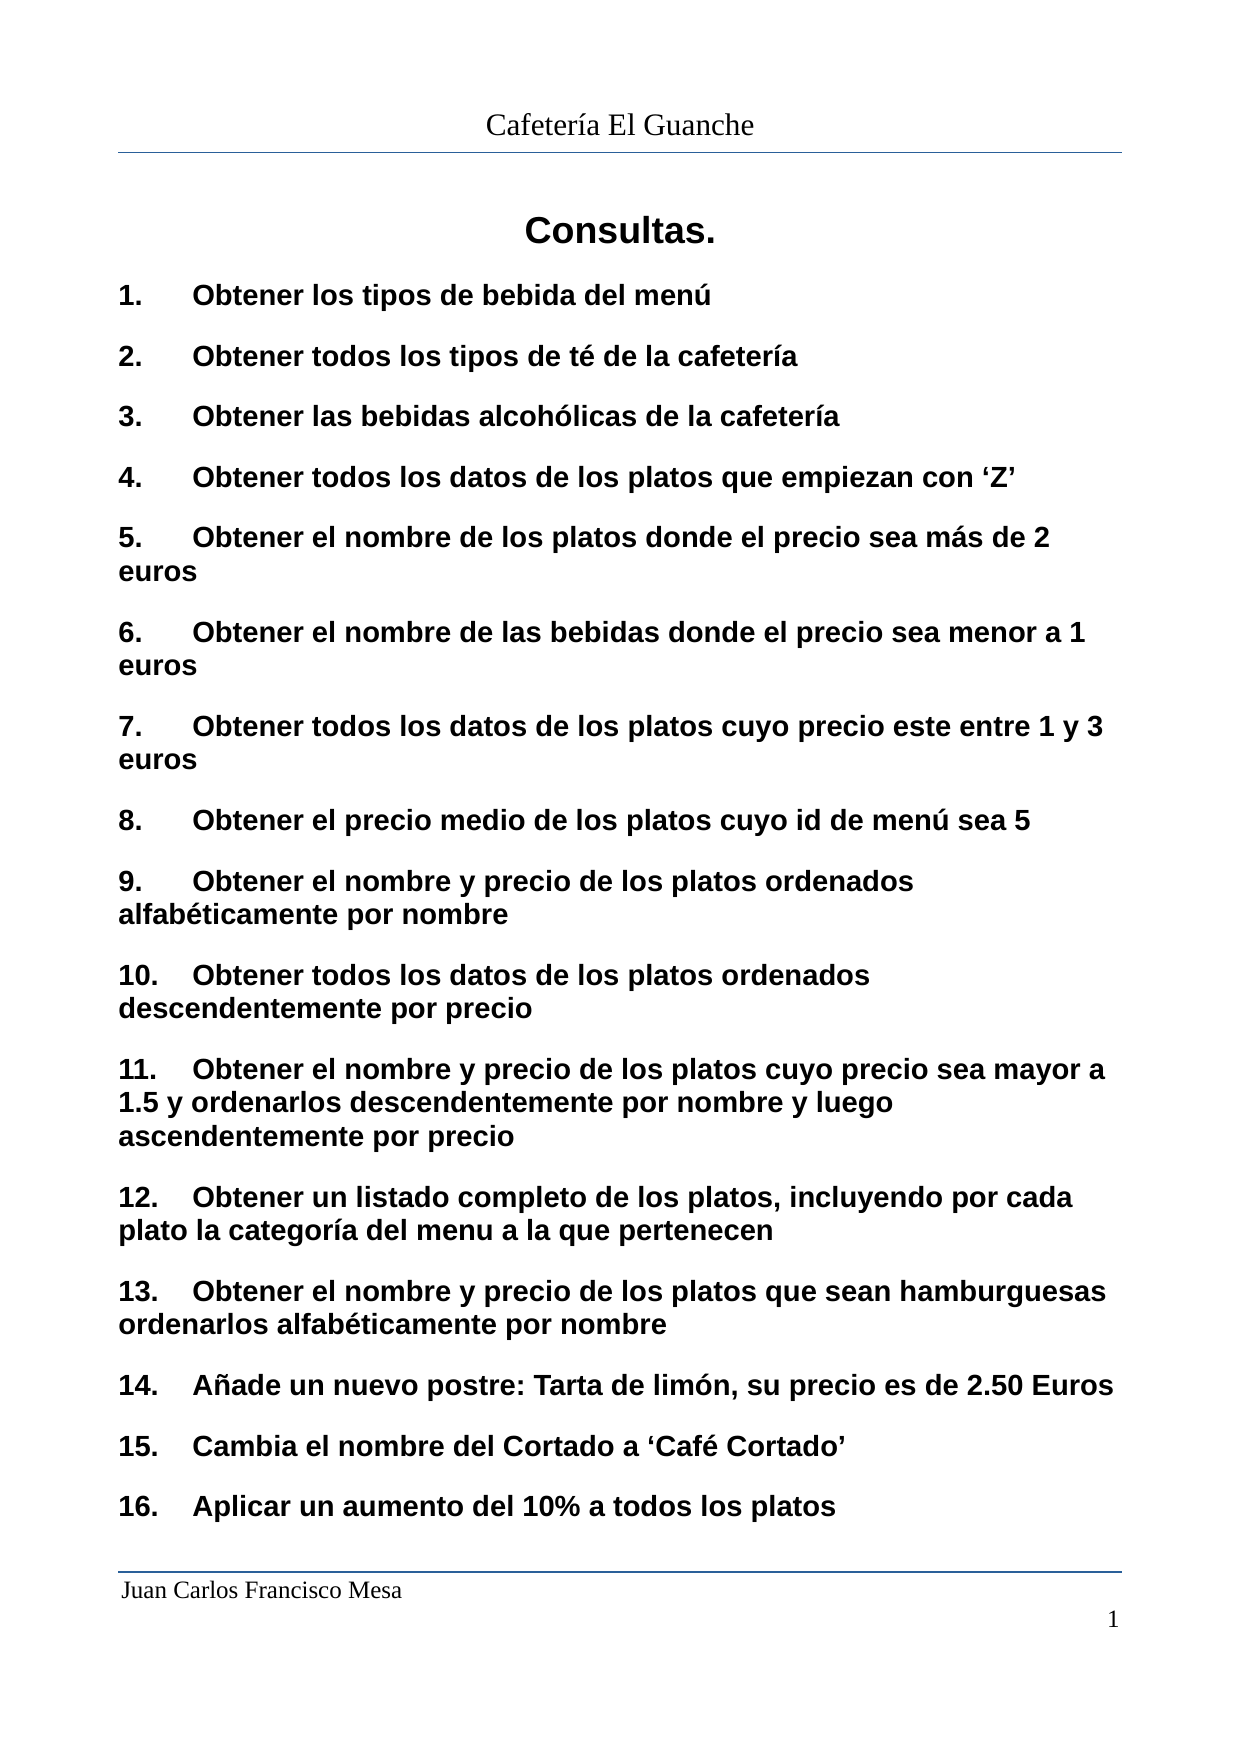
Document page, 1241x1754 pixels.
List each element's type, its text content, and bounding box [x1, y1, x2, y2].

subtitle Obtener todos los datos de los platos cuyo precio este entre 1 y 3 euros [118, 709, 1122, 776]
subtitle Obtener todos los datos de los platos que empiezan con ‘Z’ [118, 460, 1122, 493]
subtitle Obtener todos los datos de los platos ordenados descendentemente por precio [118, 958, 1122, 1025]
subtitle Obtener el nombre y precio de los platos ordenados alfabéticamente por nombre [118, 864, 1122, 931]
subtitle Obtener el nombre y precio de los platos que sean hamburguesas ordenarlos alfabéticamente por nombre [118, 1274, 1122, 1341]
subtitle Obtener el nombre de las bebidas donde el precio sea menor a 1 euros [118, 615, 1122, 682]
subtitle Consultas. [118, 208, 1122, 251]
subtitle Aplicar un aumento del 10% a todos los platos [118, 1489, 1122, 1523]
subtitle Obtener un listado completo de los platos, incluyendo por cada plato la categoría del menu a la que pertenecen [118, 1180, 1122, 1247]
subtitle Obtener todos los tipos de té de la cafetería [118, 339, 1122, 372]
subtitle Obtener el nombre y precio de los platos cuyo precio sea mayor a 1.5 y ordenarlos descendentemente por nombre y luego ascendentemente por precio [118, 1052, 1122, 1153]
subtitle Obtener el nombre de los platos donde el precio sea más de 2 euros [118, 521, 1122, 588]
subtitle Obtener los tipos de bebida del menú [118, 278, 1122, 312]
subtitle Cambia el nombre del Cortado a ‘Café Cortado’ [118, 1429, 1122, 1462]
subtitle Obtener el precio medio de los platos cuyo id de menú sea 5 [118, 803, 1122, 837]
subtitle Añade un nuevo postre: Tarta de limón, su precio es de 2.50 Euros [118, 1368, 1122, 1402]
subtitle Obtener las bebidas alcohólicas de la cafetería [118, 399, 1122, 433]
